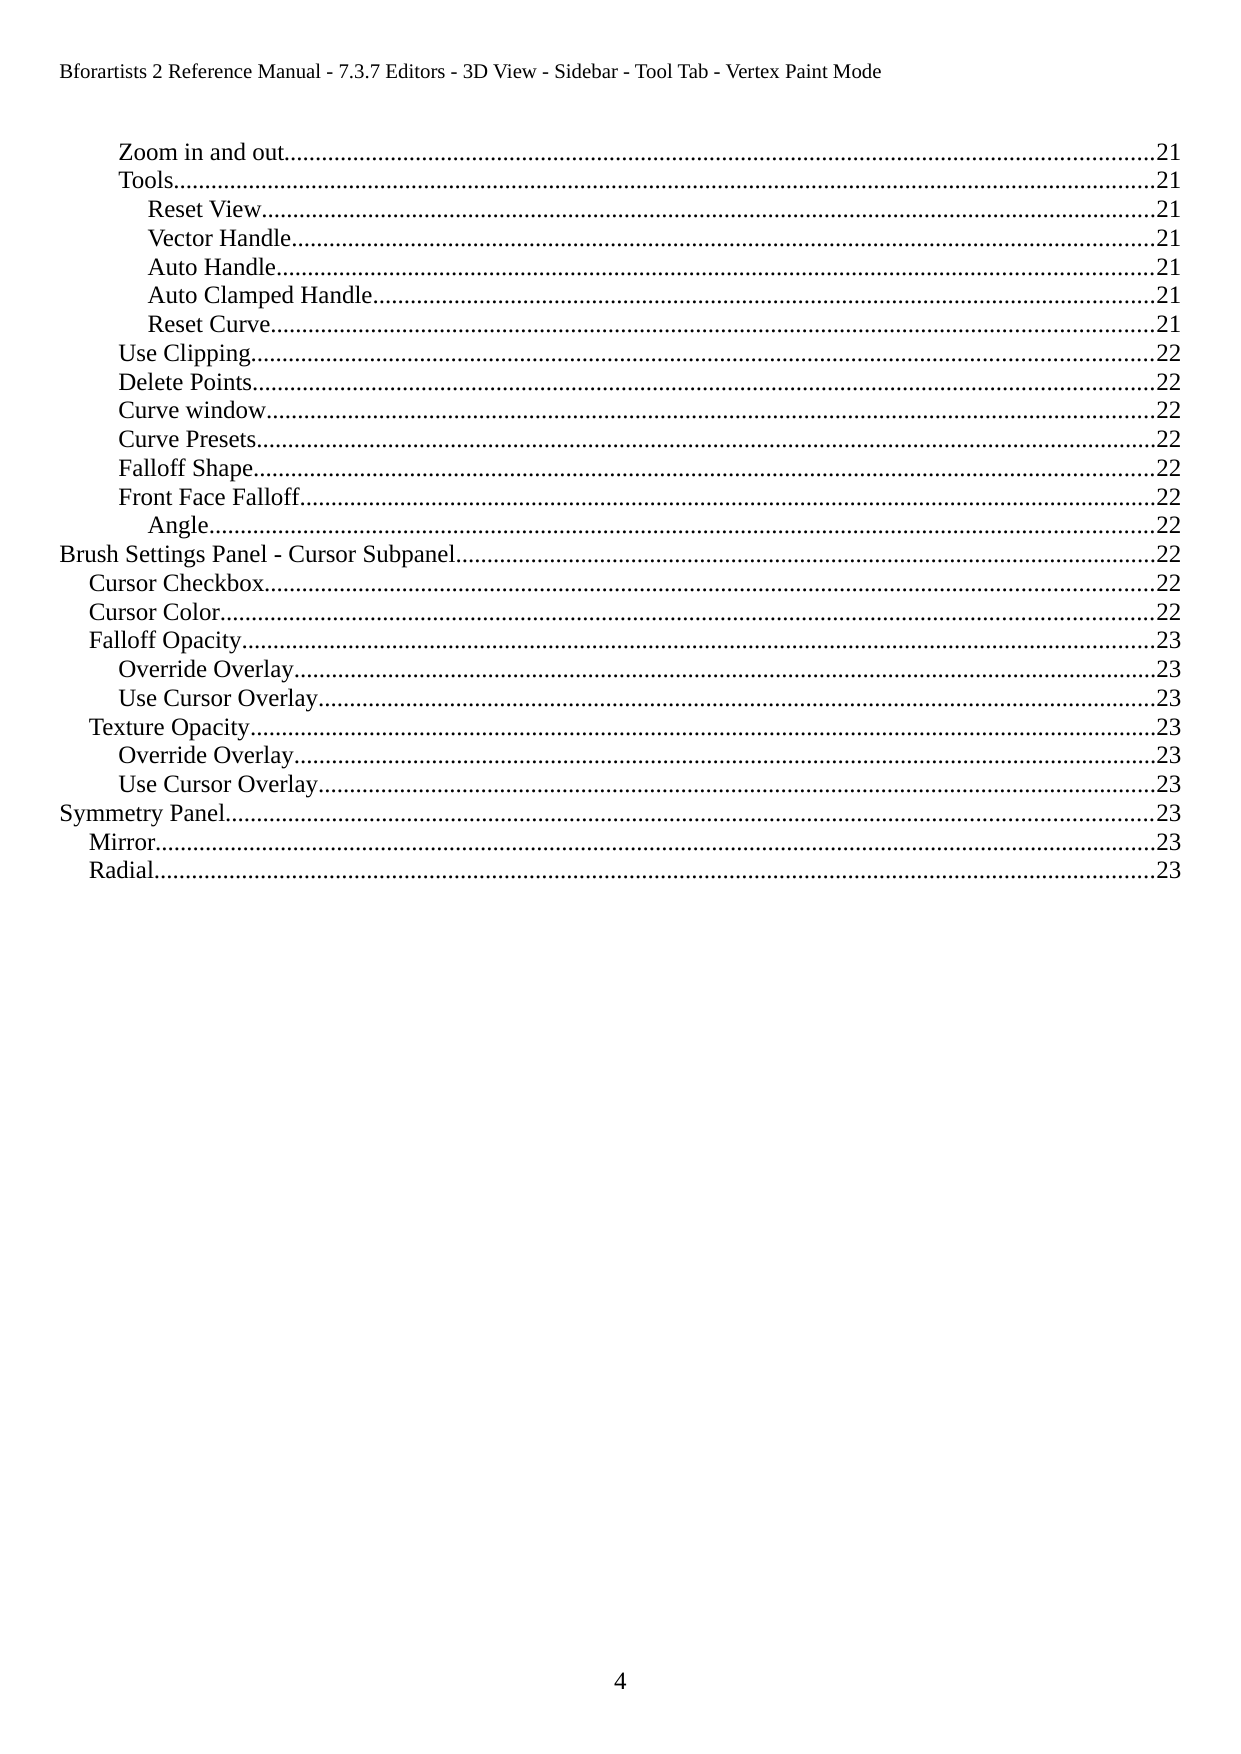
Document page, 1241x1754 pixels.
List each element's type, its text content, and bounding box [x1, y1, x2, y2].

text Cursor Color 22 [88, 597, 1181, 625]
text Curve Presets 22 [118, 424, 1181, 453]
text Tools 21 [118, 165, 1181, 194]
text Zoom in and out 21 [118, 137, 1181, 165]
text Curve window 22 [118, 395, 1181, 424]
text Angle 22 [147, 510, 1181, 539]
text Vector Handle 21 [147, 223, 1181, 252]
text Cursor Checkbox 22 [88, 568, 1181, 597]
text Reset View 21 [147, 194, 1181, 223]
text Auto Handle 21 [147, 252, 1181, 280]
text Auto Clamped Handle 21 [147, 280, 1181, 309]
text Delete Points 22 [118, 367, 1181, 395]
text Falloff Shape 22 [118, 453, 1181, 482]
text Use Cursor Overlay 23 [118, 683, 1181, 712]
text Falloff Opacity 23 [88, 625, 1181, 654]
text Override Overlay 23 [118, 654, 1181, 683]
text Use Clipping 22 [118, 338, 1181, 367]
text Use Cursor Overlay 23 [118, 769, 1181, 798]
text Texture Opacity 23 [88, 712, 1181, 740]
text Symmetry Panel 23 [59, 798, 1181, 827]
text Brush Settings Panel - Cursor Subpanel 22 [59, 539, 1181, 568]
text Override Overlay 23 [118, 740, 1181, 769]
text Mirror 23 [88, 827, 1181, 855]
text Radial 23 [88, 855, 1181, 884]
text Reset Curve 21 [147, 309, 1181, 338]
text Front Face Falloff 22 [118, 482, 1181, 510]
